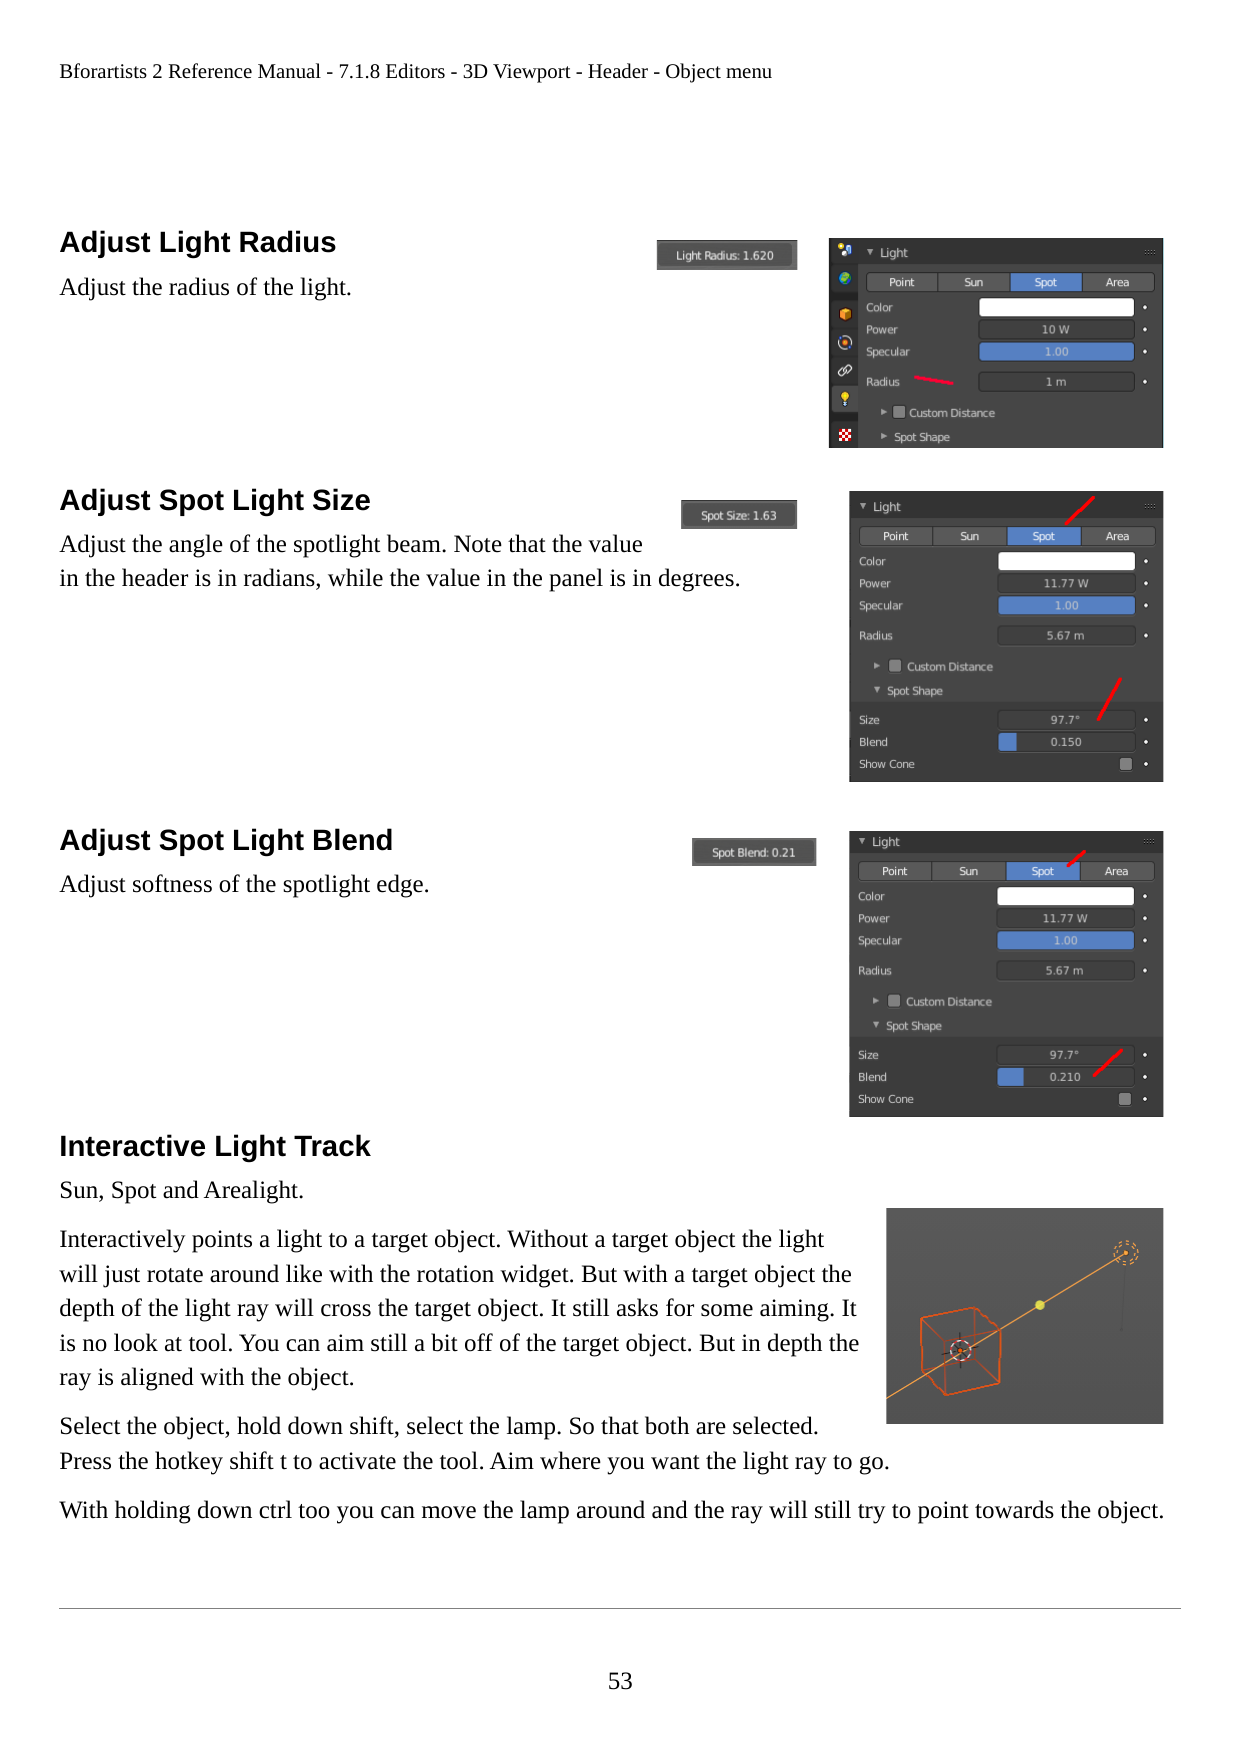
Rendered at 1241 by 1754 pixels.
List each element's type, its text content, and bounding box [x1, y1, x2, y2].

subtitle Adjust Spot Light Size [59, 482, 1181, 516]
text Adjust softness of the spotlight edge. [59, 869, 849, 898]
subtitle Interactive Light Track [59, 1129, 1181, 1163]
picture [828, 238, 1164, 448]
picture [849, 491, 1164, 782]
picture [656, 240, 798, 270]
text Select the object, hold down shift, select the lamp. So that both are selected. Press the hotkey shift t to activate the tool. Aim where you want the light ray to go. [59, 1411, 1181, 1475]
picture [692, 838, 817, 866]
picture [681, 500, 798, 529]
text With holding down ctrl too you can move the lamp around and the ray will still try to point towards the object. [59, 1495, 1181, 1524]
subtitle Adjust Spot Light Blend [59, 823, 1181, 857]
text Adjust the angle of the spotlight beam. Note that the value in the header is in radians, while the value in the panel is in degrees. [59, 529, 849, 592]
text Sun, Spot and Arealight. [59, 1175, 1181, 1204]
picture [849, 831, 1164, 1117]
picture [886, 1208, 1164, 1424]
subtitle Adjust Light Radius [59, 225, 1181, 259]
text Interactively points a light to a target object. Without a target object the light will just rotate around like with the rotation widget. But with a target object the depth of the light ray will cross the target object. It still asks for some aiming. It is no look at tool. You can aim still a bit off of the target object. But in depth the ray is aligned with the object. [59, 1224, 886, 1391]
text Adjust the radius of the light. [59, 272, 828, 300]
